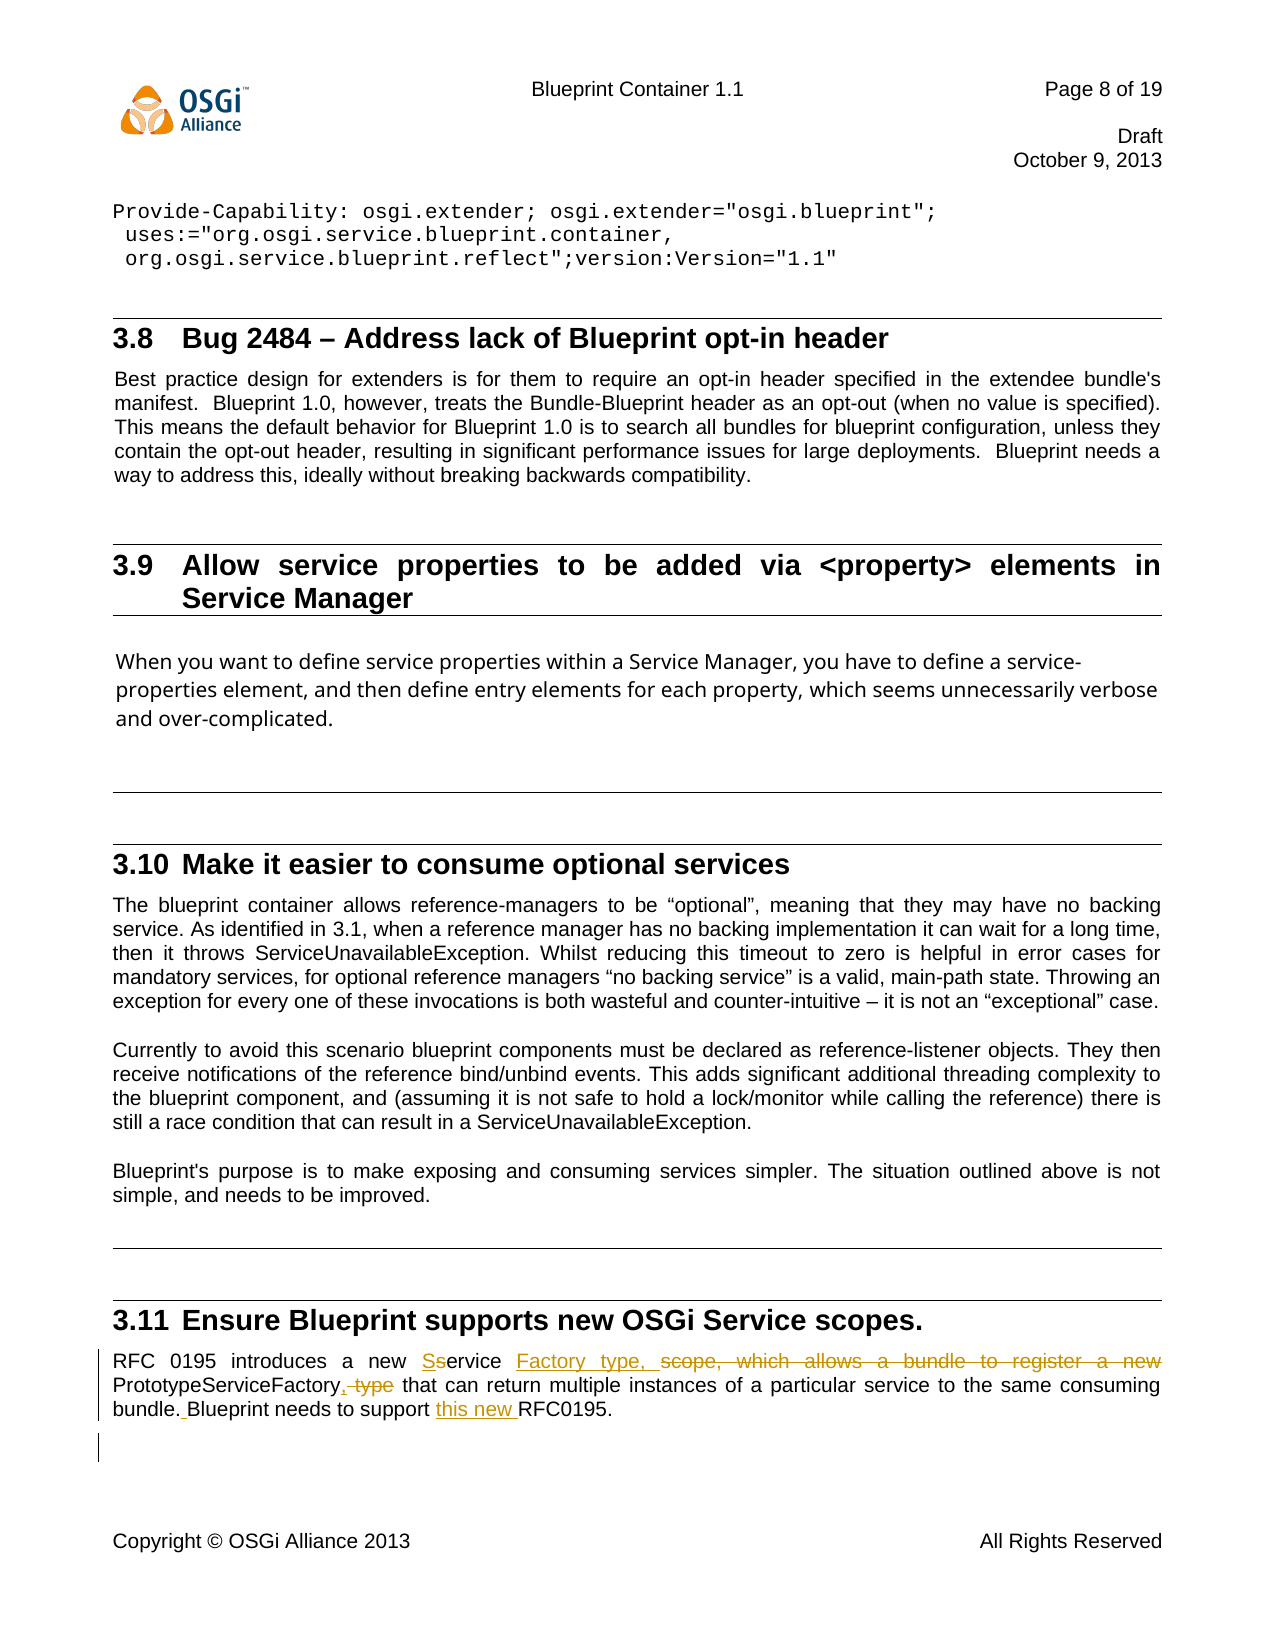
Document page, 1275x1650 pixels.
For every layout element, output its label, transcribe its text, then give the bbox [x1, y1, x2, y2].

text The blueprint container allows reference-managers to be “optional”, meaning that they may have no backing service. As identified in 3.1, when a reference manager has no backing implementation it can wait for a long time, then it throws ServiceUnavailableException. Whilst reducing this timeout to zero is helpful in error cases for mandatory services, for optional reference managers “no backing service” is a valid, main-path state. Throwing an exception for every one of these invocations is both wasteful and counter-intuitive – it is not an “exceptional” case. [112, 893, 1162, 1013]
subtitle Bug 2484 – Address lack of Blueprint opt-in header [112, 319, 1162, 354]
text RFC 0195 introduces a new Service Factory type, PrototypeServiceFactory, that can return multiple instances of a particular service to the same consuming bundle. Blueprint needs to support this new RFC0195. [112, 1349, 1162, 1421]
subtitle Allow service properties to be added via <property> elements in Service Manager [112, 545, 1162, 614]
text Blueprint's purpose is to make exposing and consuming services simpler. The situation outlined above is not simple, and needs to be improved. [112, 1159, 1162, 1207]
text When you want to define service properties within a Service Manager, you have to define a service-properties element, and then define entry elements for each property, which seems unnecessarily verbose and over-complicated. [112, 643, 1162, 732]
text uses:="org.osgi.service.blueprint.container, [112, 224, 1162, 248]
subtitle Ensure Blueprint supports new OSGi Service scopes. [112, 1301, 1162, 1336]
text org.osgi.service.blueprint.reflect";version:Version="1.1" [112, 248, 1162, 272]
picture [113, 78, 257, 142]
list Best practice design for extenders is for them to require an opt-in header specified in the extendee bundle's manifest. Blueprint 1.0, however, treats the Bundle-Blueprint header as an opt-out (when no value is specified). This means the default behavior for Blueprint 1.0 is to search all bundles for blueprint configuration, unless they contain the opt-out header, resulting in significant performance issues for large deployments. Blueprint needs a way to address this, ideally without breaking backwards compatibility. [70, 367, 1162, 487]
subtitle Make it easier to consume optional services [112, 845, 1162, 881]
text Provide-Capability: osgi.extender; osgi.extender="osgi.blueprint"; [112, 201, 1162, 224]
text Currently to avoid this scenario blueprint components must be declared as reference-listener objects. They then receive notifications of the reference bind/unbind events. This adds significant additional threading complexity to the blueprint component, and (assuming it is not safe to hold a lock/monitor while calling the reference) there is still a race condition that can result in a ServiceUnavailableException. [112, 1038, 1162, 1134]
